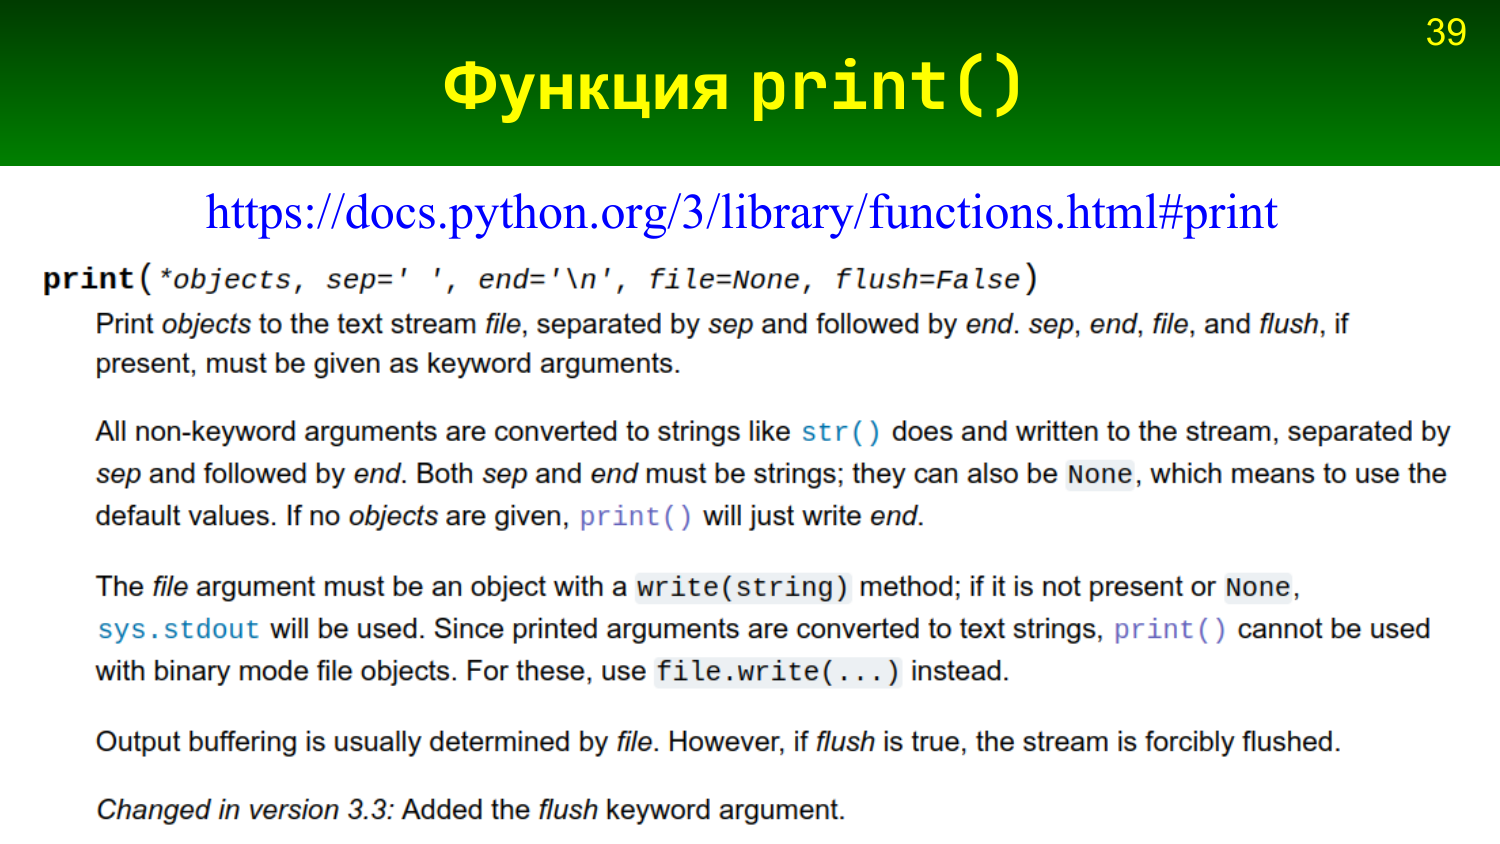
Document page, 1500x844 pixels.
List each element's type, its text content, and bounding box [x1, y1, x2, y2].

title Функция print() [47, 11, 1426, 154]
picture [35, 260, 1465, 837]
text_box https://docs.python.org/3/library/functions.html#print [205, 171, 1295, 247]
